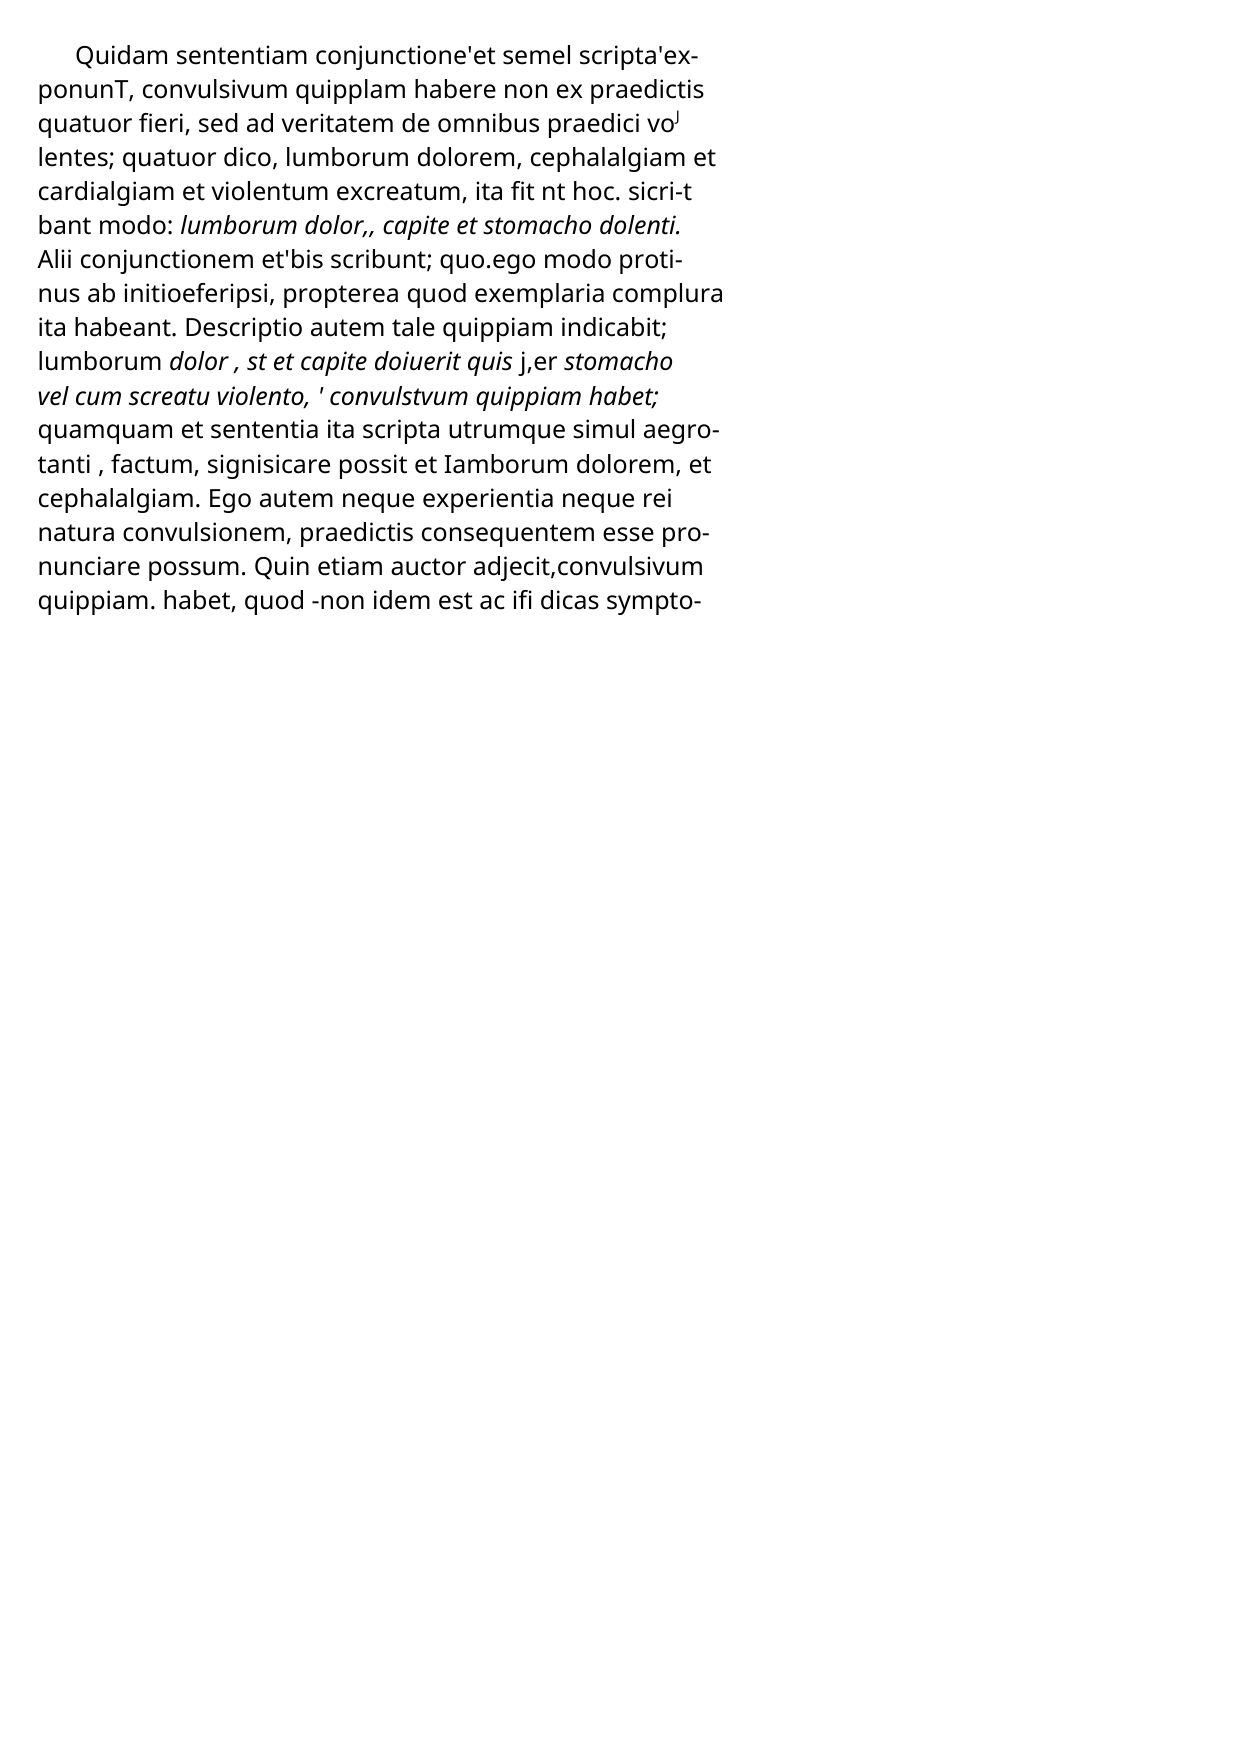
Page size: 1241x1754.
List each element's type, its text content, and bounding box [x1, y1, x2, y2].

text Quidam sententiam conjunctione'et semel scripta'ex- ponunT, convulsivum quipplam habere non ex praedictis quatuor fieri, sed ad veritatem de omnibus praedici voJ lentes; quatuor dico, lumborum dolorem, cephalalgiam et cardialgiam et violentum excreatum, ita fit nt hoc. sicri-t bant modo: lumborum dolor,, capite et stomacho dolenti. Alii conjunctionem et'bis scribunt; quo.ego modo proti- nus ab initioeferipsi, propterea quod exemplaria complura ita habeant. Descriptio autem tale quippiam indicabit; lumborum dolor , st et capite doiuerit quis j,er stomacho vel cum screatu violento, ' convulstvum quippiam habet; quamquam et sententia ita scripta utrumque simul aegro- tanti , factum, signisicare possit et Iamborum dolorem, et cephalalgiam. Ego autem neque experientia neque rei natura convulsionem, praedictis consequentem esse pro- nunciare possum. Quin etiam auctor adjecit,convulsivum quippiam. habet, quod -non idem est ac ifi dicas sympto- [37, 37, 1203, 617]
